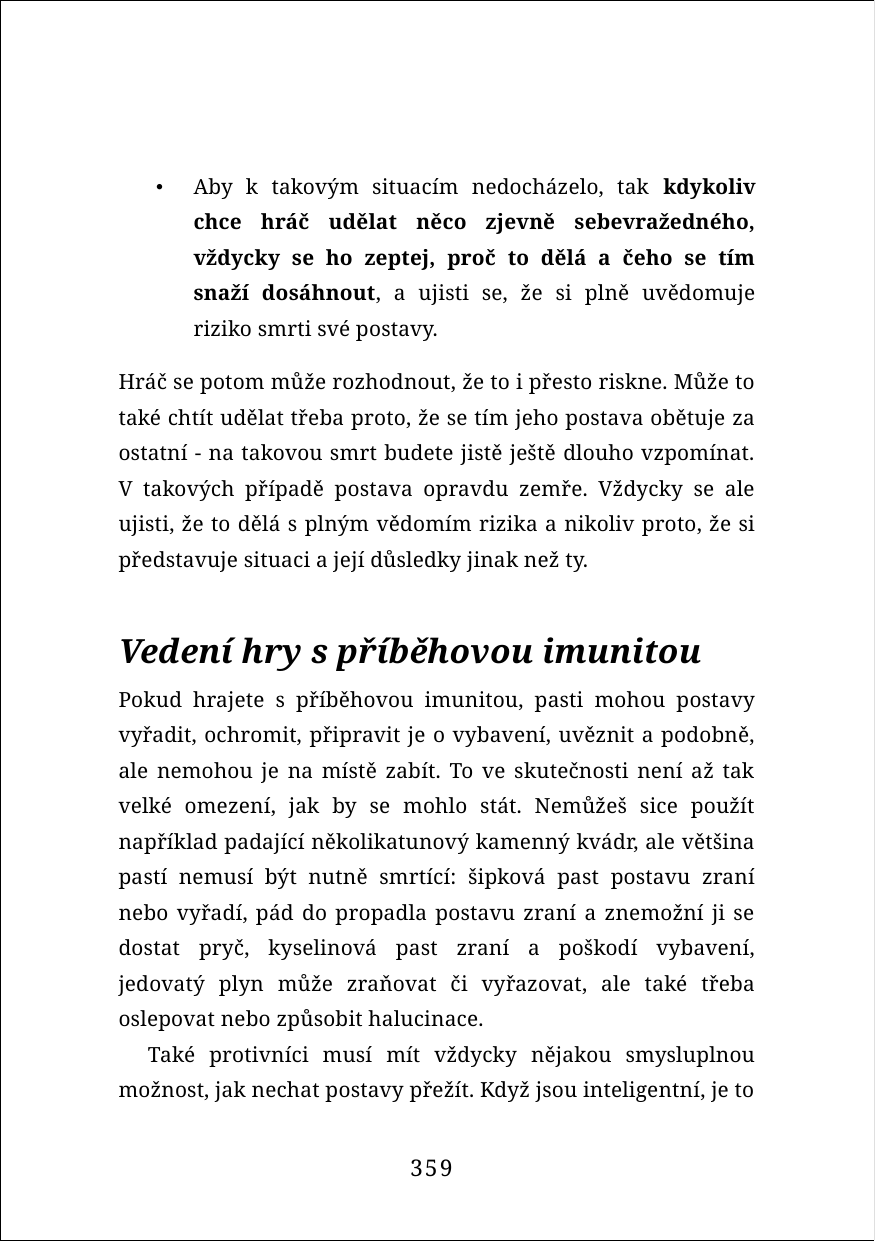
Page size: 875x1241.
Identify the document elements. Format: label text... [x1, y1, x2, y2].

text Pokud hrajete s příběhovou imunitou, pasti mohou postavy vyřadit, ochromit, připravit je o vybavení, uvěznit a podobně, ale nemohou je na místě zabít. To ve skutečnosti není až tak velké omezení, jak by se mohlo stát. Nemůžeš sice použít například padající několikatunový kamenný kvádr, ale většina pastí nemusí být nutně smrtící: šipková past postavu zraní nebo vyřadí, pád do propadla postavu zraní a znemožní ji se dostat pryč, kyselinová past zraní a poškodí vybavení, jedovatý plyn může zraňovat či vyřazovat, ale také třeba oslepovat nebo způsobit halucinace. Také protivníci musí mít vždycky nějakou smysluplnou možnost, jak nechat postavy přežít. Když jsou inteligentní, je to [118, 685, 756, 1104]
subtitle Vedení hry s příběhovou imunitou [118, 627, 756, 673]
text Hráč se potom může rozhodnout, že to i přesto riskne. Může to také chtít udělat třeba proto, že se tím jeho postava obětuje za ostatní - na takovou smrt budete jistě ještě dlouho vzpomínat. V takových případě postava opravdu zemře. Vždycky se ale ujisti, že to dělá s plným vědomím rizika a nikoliv proto, že si představuje situaci a její důsledky jinak než ty. [118, 367, 756, 573]
list Aby k takovým situacím nedocházelo, tak kdykoliv chce hráč udělat něco zjevně sebevražedného, vždycky se ho zeptej, proč to dělá a čeho se tím snaží dosáhnout, a ujisti se, že si plně uvědomuje riziko smrti své postavy. [156, 172, 756, 342]
